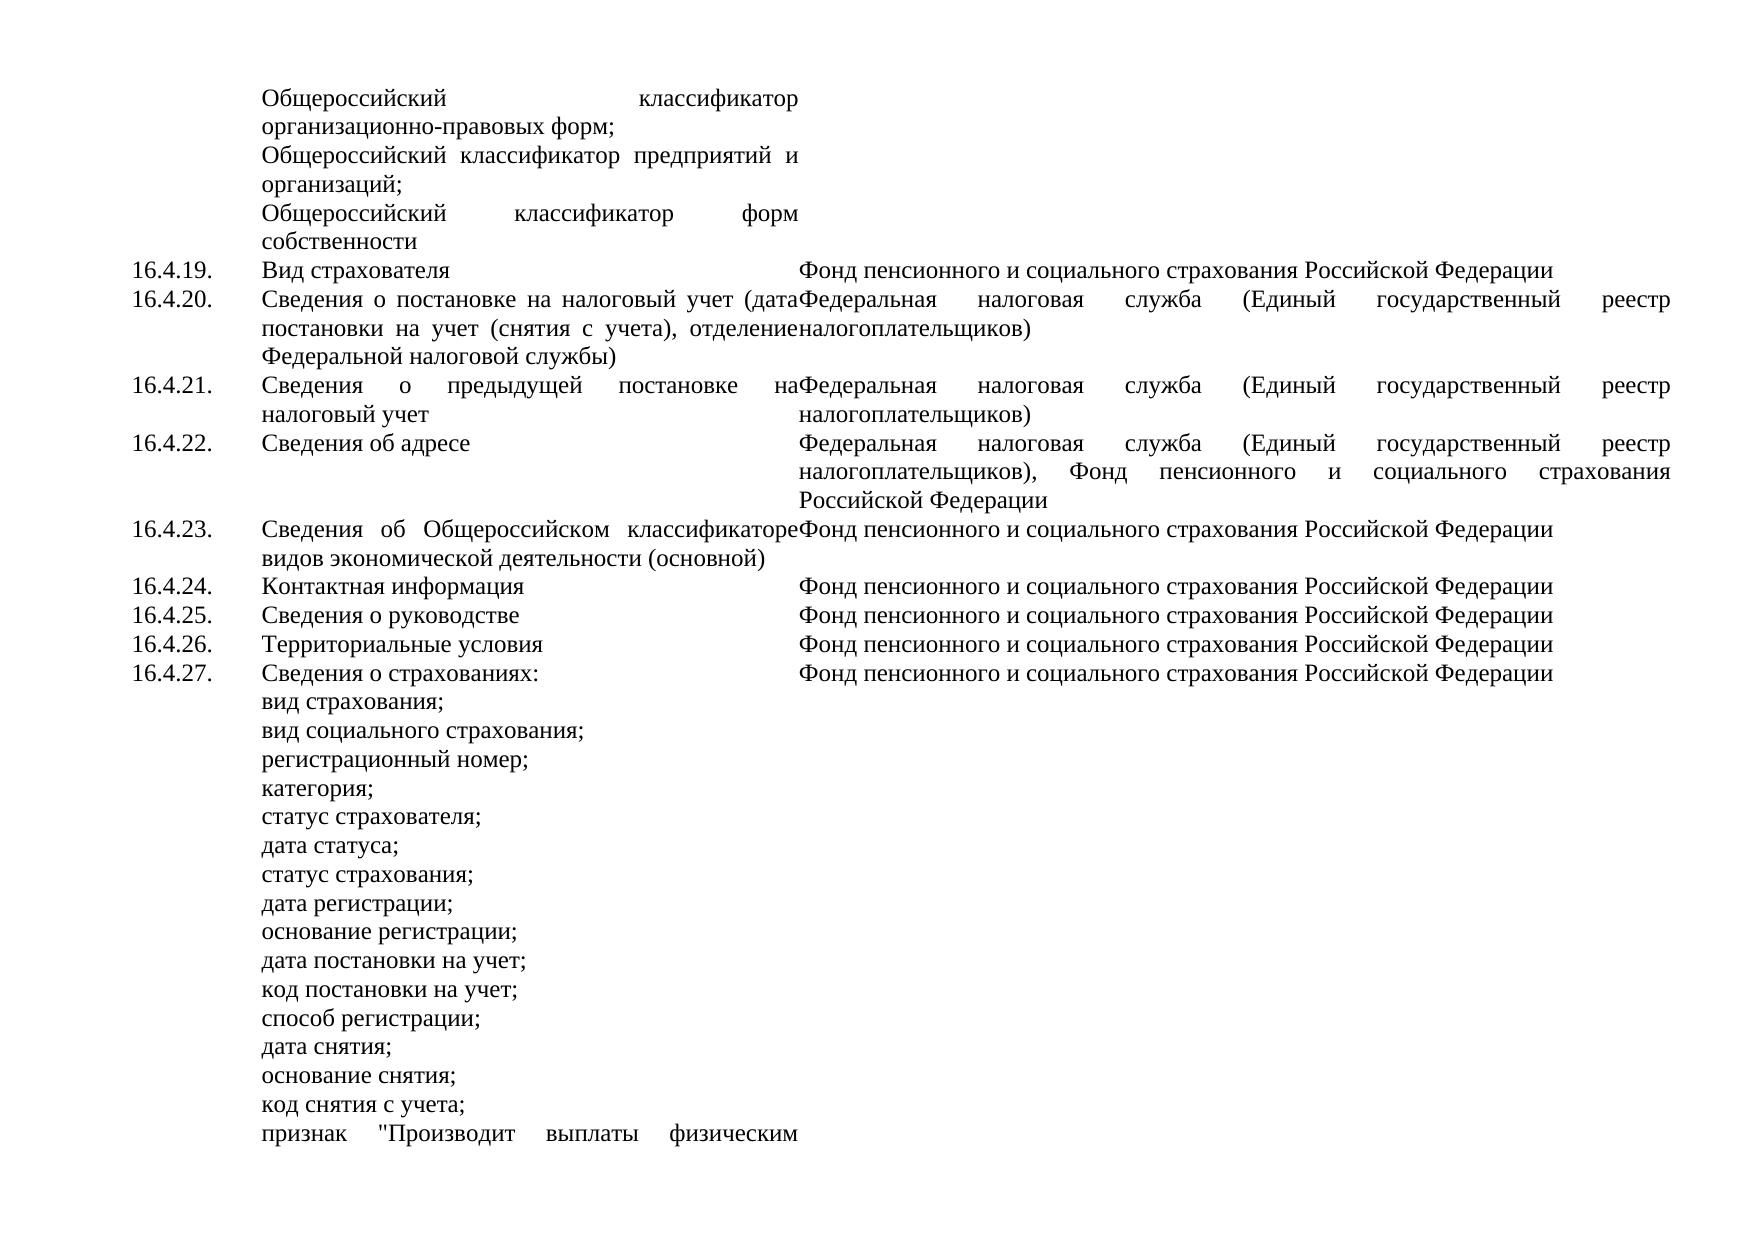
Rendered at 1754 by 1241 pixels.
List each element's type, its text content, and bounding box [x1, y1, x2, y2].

table_cell Общероссийский классификатор организационно-правовых форм; Общероссийский классификатор предприятий и организаций; Общероссийский классификатор форм собственности [261, 83, 799, 255]
table_cell 16.4.24. [83, 571, 261, 600]
table_cell [83, 83, 261, 255]
table_cell 16.4.20. [83, 284, 261, 370]
table_cell Фонд пенсионного и социального страхования Российской Федерации [799, 600, 1671, 629]
table_cell Фонд пенсионного и социального страхования Российской Федерации [799, 571, 1671, 600]
table_cell Федеральная налоговая служба (Единый государственный реестр налогоплательщиков) [799, 370, 1671, 428]
table_cell Сведения об адресе [261, 428, 799, 514]
table_cell Федеральная налоговая служба (Единый государственный реестр налогоплательщиков) [799, 284, 1671, 370]
table_cell Сведения о руководстве [261, 600, 799, 629]
table_cell Территориальные условия [261, 629, 799, 658]
table_cell 16.4.21. [83, 370, 261, 428]
table_cell 16.4.23. [83, 514, 261, 571]
table_cell Контактная информация [261, 571, 799, 600]
table_cell Сведения о предыдущей постановке на налоговый учет [261, 370, 799, 428]
table_cell 16.4.25. [83, 600, 261, 629]
table_cell [799, 83, 1671, 255]
table_cell 16.4.26. [83, 629, 261, 658]
table_cell Фонд пенсионного и социального страхования Российской Федерации [799, 255, 1671, 284]
table_cell 16.4.22. [83, 428, 261, 514]
table_cell Фонд пенсионного и социального страхования Российской Федерации [799, 658, 1671, 1146]
table_cell Вид страхователя [261, 255, 799, 284]
table_cell 16.4.19. [83, 255, 261, 284]
table_cell Федеральная налоговая служба (Единый государственный реестр налогоплательщиков), Фонд пенсионного и социального страхования Российской Федерации [799, 428, 1671, 514]
table_cell Сведения о страхованиях: вид страхования; вид социального страхования; регистрационный номер; категория; статус страхователя; дата статуса; статус страхования; дата регистрации; основание регистрации; дата постановки на учет; код постановки на учет; способ регистрации; дата снятия; основание снятия; код снятия с учета; признак "Производит выплаты физическим [261, 658, 799, 1146]
table_cell Фонд пенсионного и социального страхования Российской Федерации [799, 629, 1671, 658]
table_cell Фонд пенсионного и социального страхования Российской Федерации [799, 514, 1671, 571]
table_cell Сведения о постановке на налоговый учет (дата постановки на учет (снятия с учета), отделение Федеральной налоговой службы) [261, 284, 799, 370]
table_cell 16.4.27. [83, 658, 261, 1146]
table_cell Сведения об Общероссийском классификаторе видов экономической деятельности (основной) [261, 514, 799, 571]
